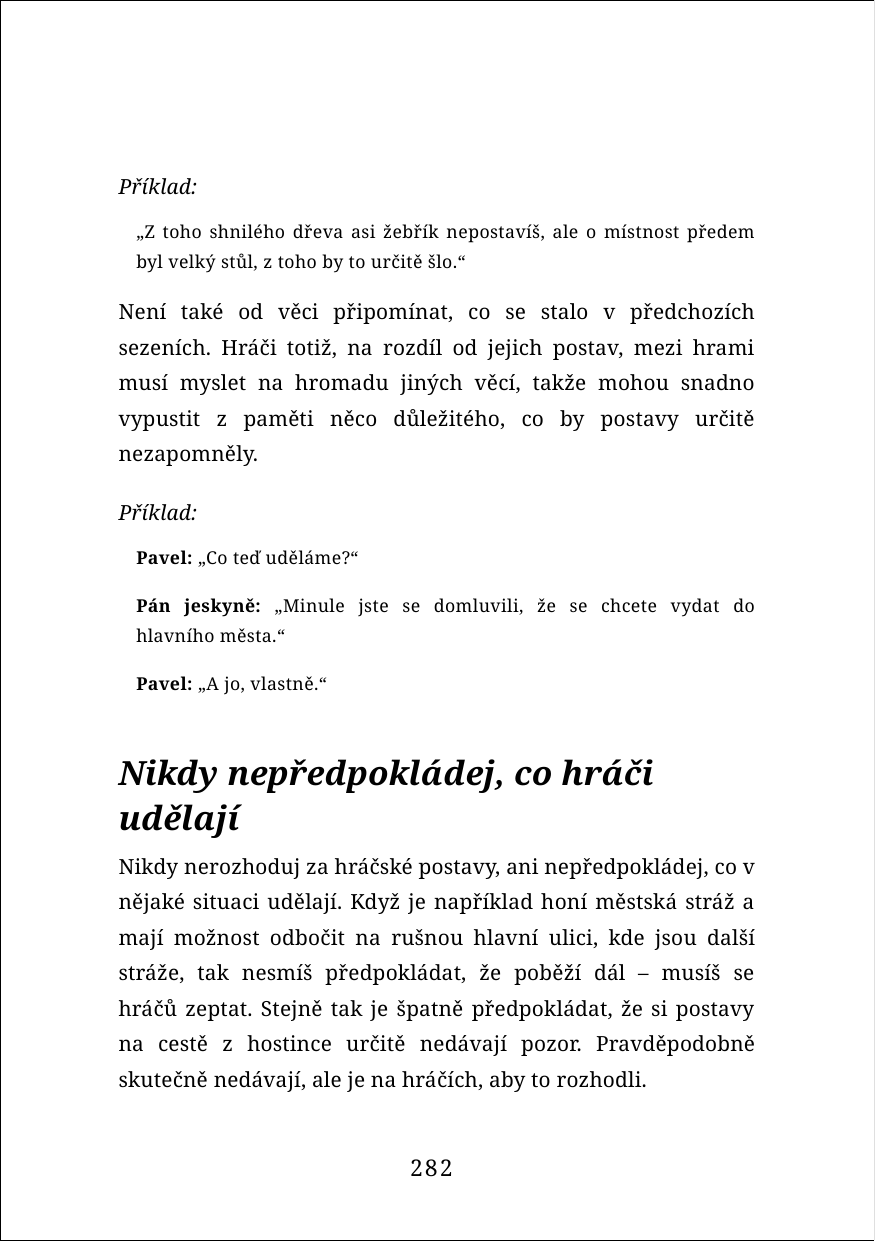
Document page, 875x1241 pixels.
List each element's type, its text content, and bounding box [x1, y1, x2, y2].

subtitle Nikdy nepředpokládej, co hráči udělají [118, 749, 756, 840]
text „Z toho shnilého dřeva asi žebřík nepostavíš, ale o místnost předem byl velký stůl, z toho by to určitě šlo.“ [136, 219, 756, 273]
text Příklad: [118, 172, 756, 200]
text Nikdy nerozhoduj za hráčské postavy, ani nepředpokládej, co v nějaké situaci udělají. Když je například honí městská stráž a mají možnost odbočit na rušnou hlavní ulici, kde jsou další stráže, tak nesmíš předpokládat, že poběží dál – musíš se hráčů zeptat. Stejně tak je špatně předpokládat, že si postavy na cestě z hostince určitě nedávají pozor. Pravděpodobně skutečně nedávají, ale je na hráčích, aby to rozhodli. [118, 852, 756, 1093]
text Pán jeskyně: „Minule jste se domluvili, že se chcete vydat do hlavního města.“ [136, 594, 756, 648]
text Příklad: [118, 498, 756, 527]
text Pavel: „A jo, vlastně.“ [136, 672, 756, 696]
text Pavel: „Co teď uděláme?“ [136, 546, 756, 570]
text Není také od věci připomínat, co se stalo v předchozích sezeních. Hráči totiž, na rozdíl od jejich postav, mezi hrami musí myslet na hromadu jiných věcí, takže mohou snadno vypustit z paměti něco důležitého, co by postavy určitě nezapomněly. [118, 297, 756, 468]
